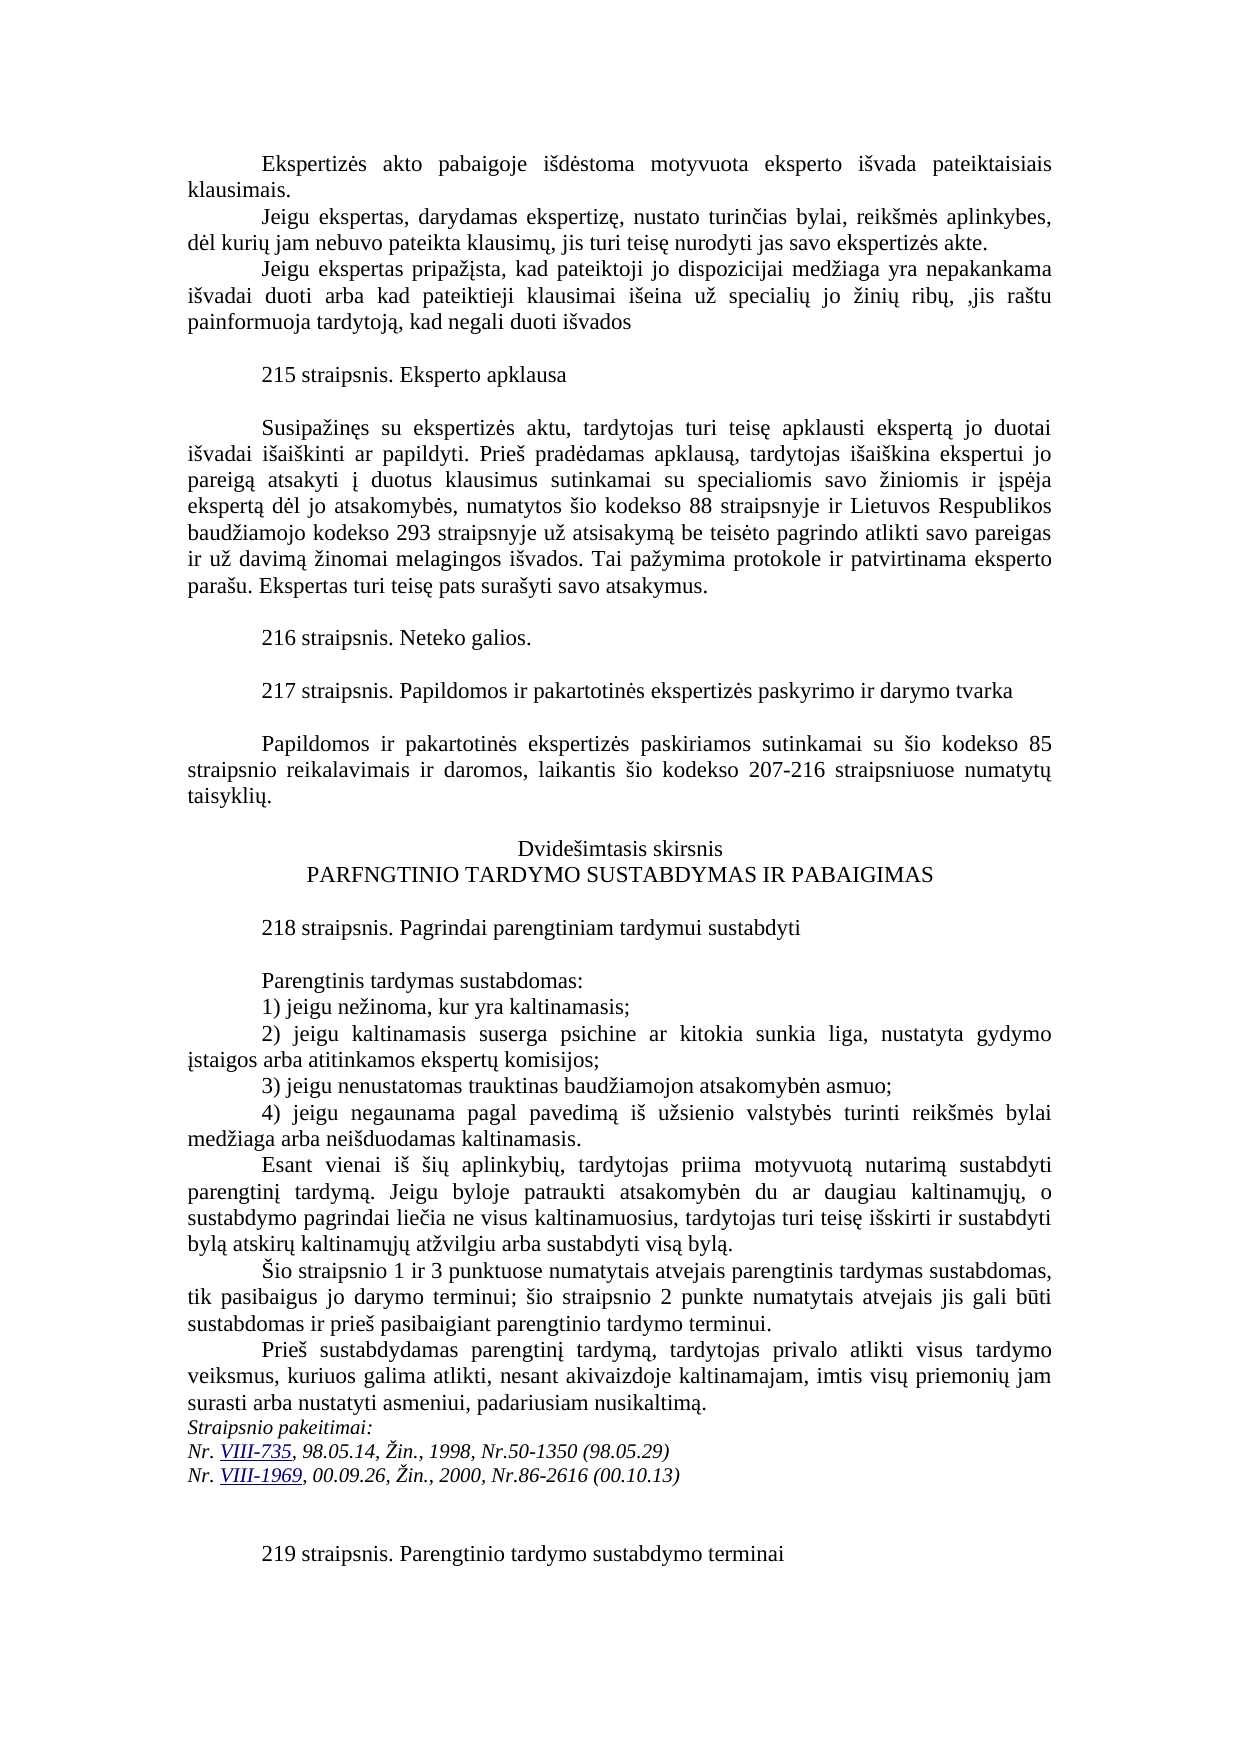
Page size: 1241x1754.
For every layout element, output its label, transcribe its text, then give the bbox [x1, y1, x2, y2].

text Susipažinęs su ekspertizės aktu, tardytojas turi teisę apklausti ekspertą jo duotai išvadai išaiškinti ar papildyti. Prieš pradėdamas apklausą, tardytojas išaiškina ekspertui jo pareigą atsakyti į duotus klausimus sutinkamai su specialiomis savo žiniomis ir įspėja ekspertą dėl jo atsakomybės, numatytos šio kodekso 88 straipsnyje ir Lietuvos Respublikos baudžiamojo kodekso 293 straipsnyje už atsisakymą be teisėto pagrindo atlikti savo pareigas ir už davimą žinomai melagingos išvados. Tai pažymima protokole ir patvirtinama eksperto parašu. Ekspertas turi teisę pats surašyti savo atsakymus. [187, 413, 1053, 598]
text Šio straipsnio 1 ir 3 punktuose numatytais atvejais parengtinis tardymas sustabdomas, tik pasibaigus jo darymo terminui; šio straipsnio 2 punkte numatytais atvejais jis gali būti sustabdomas ir prieš pasibaigiant parengtinio tardymo terminui. [187, 1257, 1053, 1336]
text 4) jeigu negaunama pagal pavedimą iš užsienio valstybės turinti reikšmės bylai medžiaga arba neišduodamas kaltinamasis. [187, 1099, 1053, 1151]
text 217 straipsnis. Papildomos ir pakartotinės ekspertizės paskyrimo ir darymo tvarka [187, 677, 1053, 703]
text Jeigu ekspertas pripažįsta, kad pateiktoji jo dispozicijai medžiaga yra nepakankama išvadai duoti arba kad pateiktieji klausimai išeina už specialių jo žinių ribų, ,jis raštu painformuoja tardytoją, kad negali duoti išvados [187, 255, 1053, 334]
text 218 straipsnis. Pagrindai parengtiniam tardymui sustabdyti [187, 914, 1053, 941]
text Jeigu ekspertas, darydamas ekspertizę, nustato turinčias bylai, reikšmės aplinkybes, dėl kurių jam nebuvo pateikta klausimų, jis turi teisę nurodyti jas savo ekspertizės akte. [187, 203, 1053, 255]
text Nr. VIII-1969, 00.09.26, Žin., 2000, Nr.86-2616 (00.10.13) [187, 1463, 1053, 1487]
text PARFNGTINIO TARDYMO SUSTABDYMAS IR PABAIGIMAS [187, 862, 1053, 888]
text Straipsnio pakeitimai: [187, 1415, 1053, 1439]
text Ekspertizės akto pabaigoje išdėstoma motyvuota eksperto išvada pateiktaisiais klausimais. [187, 150, 1053, 203]
text Papildomos ir pakartotinės ekspertizės paskiriamos sutinkamai su šio kodekso 85 straipsnio reikalavimais ir daromos, laikantis šio kodekso 207-216 straipsniuose numatytų taisyklių. [187, 730, 1053, 809]
text Dvidešimtasis skirsnis [187, 835, 1053, 862]
text 215 straipsnis. Eksperto apklausa [187, 361, 1053, 387]
text 1) jeigu nežinoma, kur yra kaltinamasis; [187, 993, 1053, 1020]
text 2) jeigu kaltinamasis suserga psichine ar kitokia sunkia liga, nustatyta gydymo įstaigos arba atitinkamos ekspertų komisijos; [187, 1020, 1053, 1072]
text Nr. VIII-735, 98.05.14, Žin., 1998, Nr.50-1350 (98.05.29) [187, 1439, 1053, 1463]
text Prieš sustabdydamas parengtinį tardymą, tardytojas privalo atlikti visus tardymo veiksmus, kuriuos galima atlikti, nesant akivaizdoje kaltinamajam, imtis visų priemonių jam surasti arba nustatyti asmeniui, padariusiam nusikaltimą. [187, 1336, 1053, 1415]
text 3) jeigu nenustatomas trauktinas baudžiamojon atsakomybėn asmuo; [187, 1072, 1053, 1099]
text 216 straipsnis. Neteko galios. [187, 624, 1053, 651]
text Esant vienai iš šių aplinkybių, tardytojas priima motyvuotą nutarimą sustabdyti parengtinį tardymą. Jeigu byloje patraukti atsakomybėn du ar daugiau kaltinamųjų, o sustabdymo pagrindai liečia ne visus kaltinamuosius, tardytojas turi teisę išskirti ir sustabdyti bylą atskirų kaltinamųjų atžvilgiu arba sustabdyti visą bylą. [187, 1151, 1053, 1257]
text Parengtinis tardymas sustabdomas: [187, 967, 1053, 993]
text 219 straipsnis. Parengtinio tardymo sustabdymo terminai [187, 1540, 1053, 1566]
